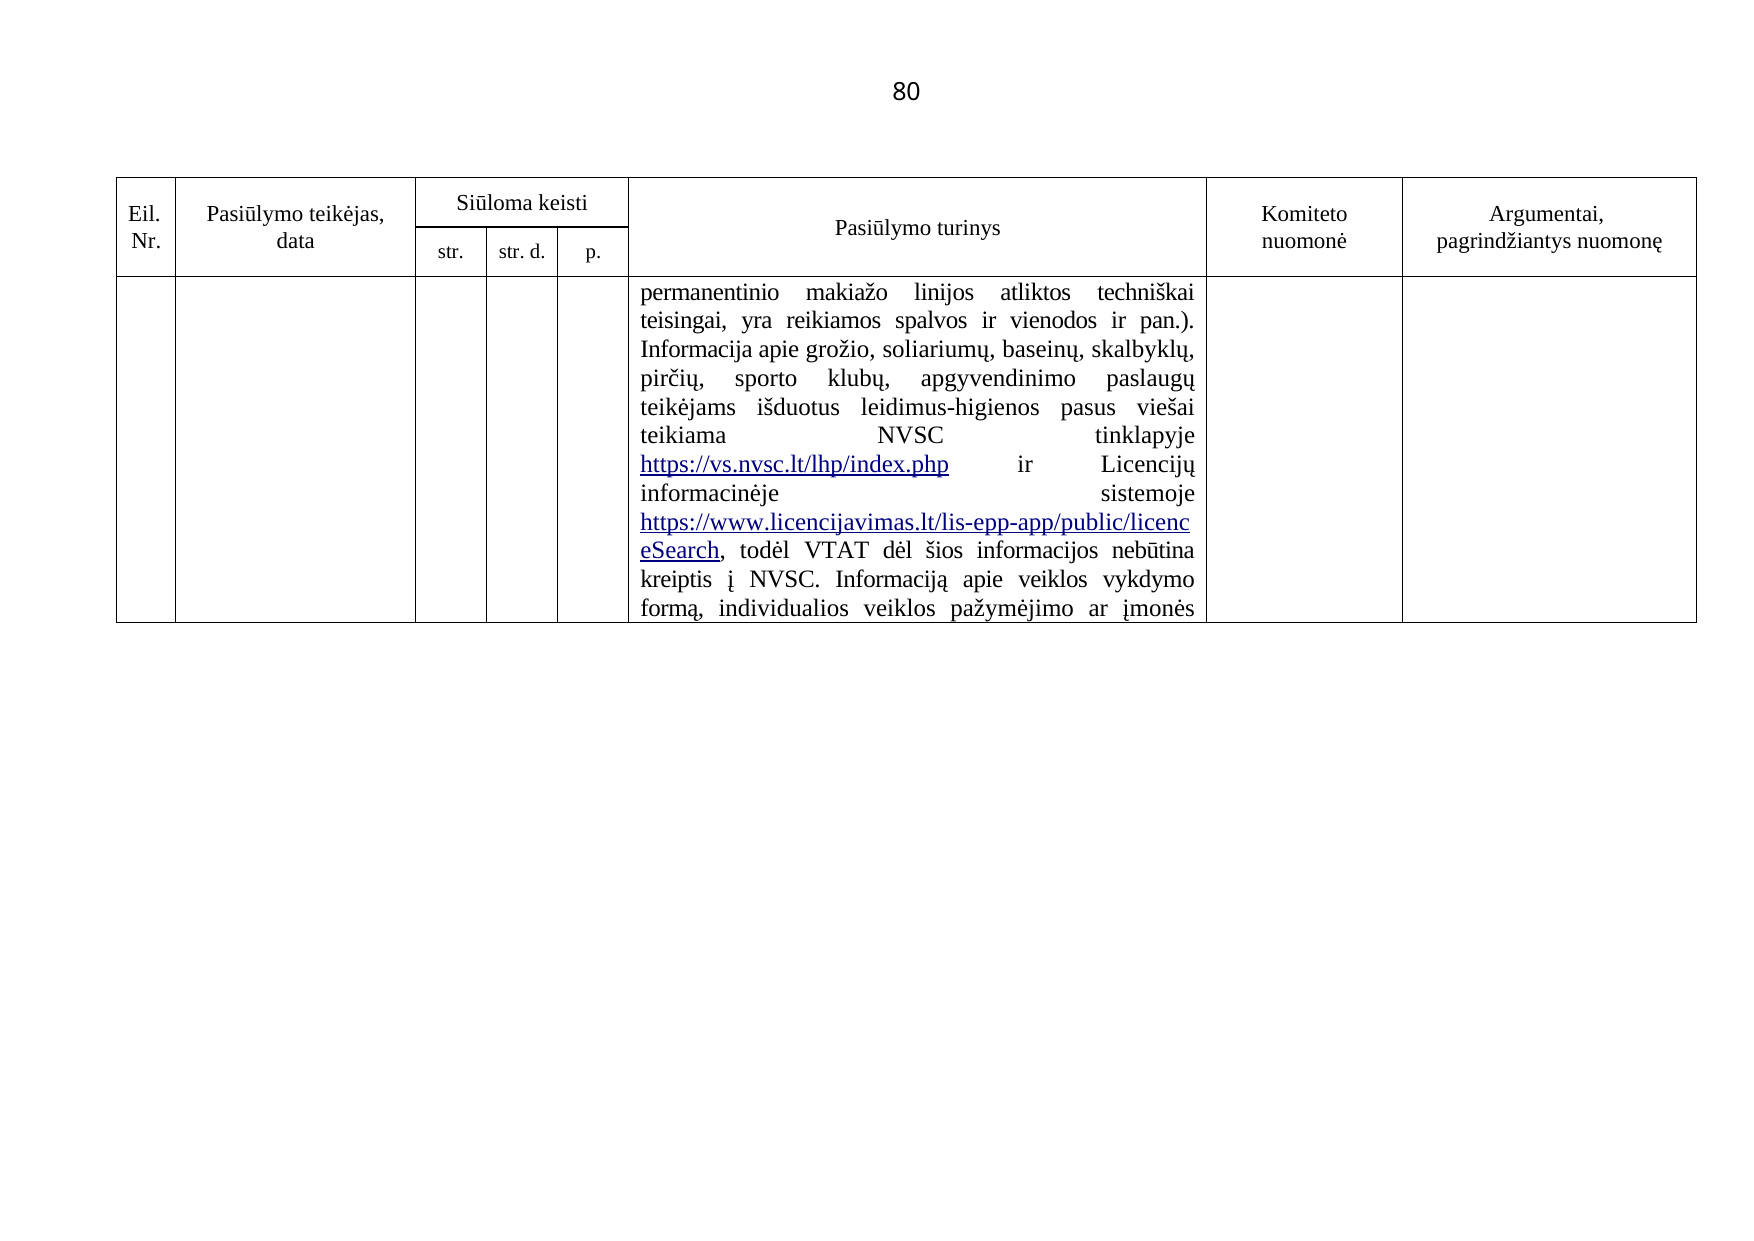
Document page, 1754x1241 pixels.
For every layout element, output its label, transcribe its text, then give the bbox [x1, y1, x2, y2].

table_header Pasiūlymo turinys [629, 178, 1206, 276]
table_cell permanentinio makiažo linijos atliktos techniškai teisingai, yra reikiamos spalvos ir vienodos ir pan.). Informacija apie grožio, soliariumų, baseinų, skalbyklų, pirčių, sporto klubų, apgyvendinimo paslaugų teikėjams išduotus leidimus-higienos pasus viešai teikiama NVSC tinklapyje https://vs.nvsc.lt/lhp/index.php ir Licencijų informacinėje sistemoje https://www.licencijavimas.lt/lis-epp-app/public/licenceSearch, todėl VTAT dėl šios informacijos nebūtina kreiptis į NVSC. Informaciją apie veiklos vykdymo formą, individualios veiklos pažymėjimo ar įmonės [629, 277, 1206, 622]
table_header Komiteto nuomonė [1207, 178, 1402, 276]
table_cell [416, 277, 486, 622]
table_cell p. [558, 228, 628, 276]
table_cell str. [416, 228, 486, 276]
table_cell [487, 277, 557, 622]
table_header Siūloma keisti [416, 178, 628, 226]
table_cell [1207, 277, 1402, 622]
table_header Eil. Nr. [117, 178, 175, 276]
table_cell str. d. [487, 228, 557, 276]
table_cell [176, 277, 415, 622]
table_cell [117, 277, 175, 622]
table_header Pasiūlymo teikėjas, data [176, 178, 415, 276]
table_header Argumentai, pagrindžiantys nuomonę [1403, 178, 1696, 276]
table_cell [558, 277, 628, 622]
table_cell [1403, 277, 1696, 622]
